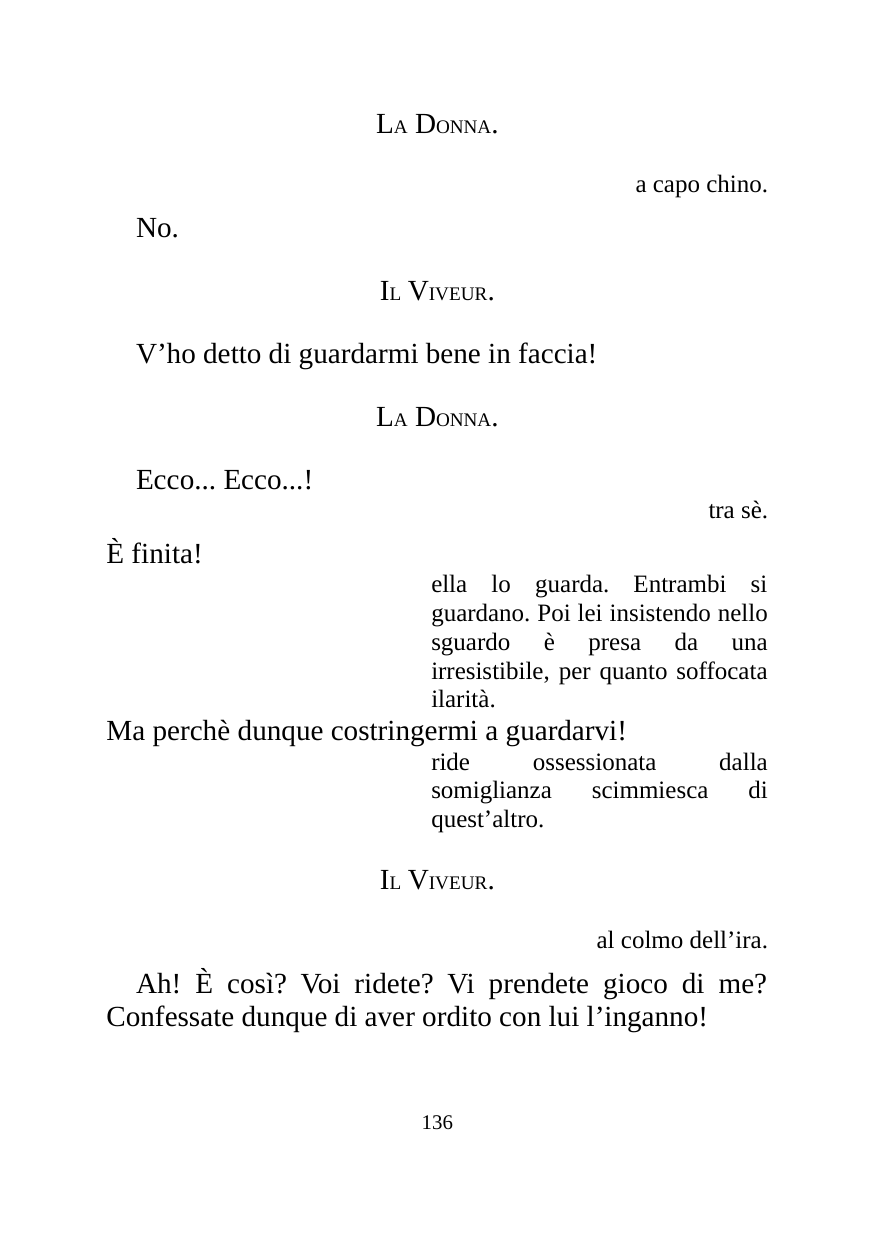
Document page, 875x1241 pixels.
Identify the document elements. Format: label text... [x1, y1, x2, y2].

text Ah! È così? Voi ridete? Vi prendete gioco di me? Confessate dunque di aver ordito con lui l’inganno! [106, 966, 768, 1033]
text È finita! [106, 536, 768, 569]
text V’ho detto di guardarmi bene in faccia! [106, 336, 768, 369]
text a capo chino. [431, 169, 768, 198]
text La Donna. [106, 399, 768, 432]
text al colmo dell’ira. [431, 926, 768, 954]
text Il Viveur. [106, 273, 768, 306]
text tra sè. [431, 495, 768, 524]
text La Donna. [106, 106, 768, 140]
text ride ossessionata dalla somiglianza scimmiesca di quest’altro. [431, 747, 768, 833]
text Ecco... Ecco...! [106, 462, 768, 495]
text ella lo guarda. Entrambi si guardano. Poi lei insistendo nello sguardo è presa da una irresistibile, per quanto soffocata ilarità. [431, 569, 768, 713]
text Ma perchè dunque costringermi a guardarvi! [106, 713, 768, 747]
text No. [106, 210, 768, 243]
text Il Viveur. [106, 862, 768, 896]
